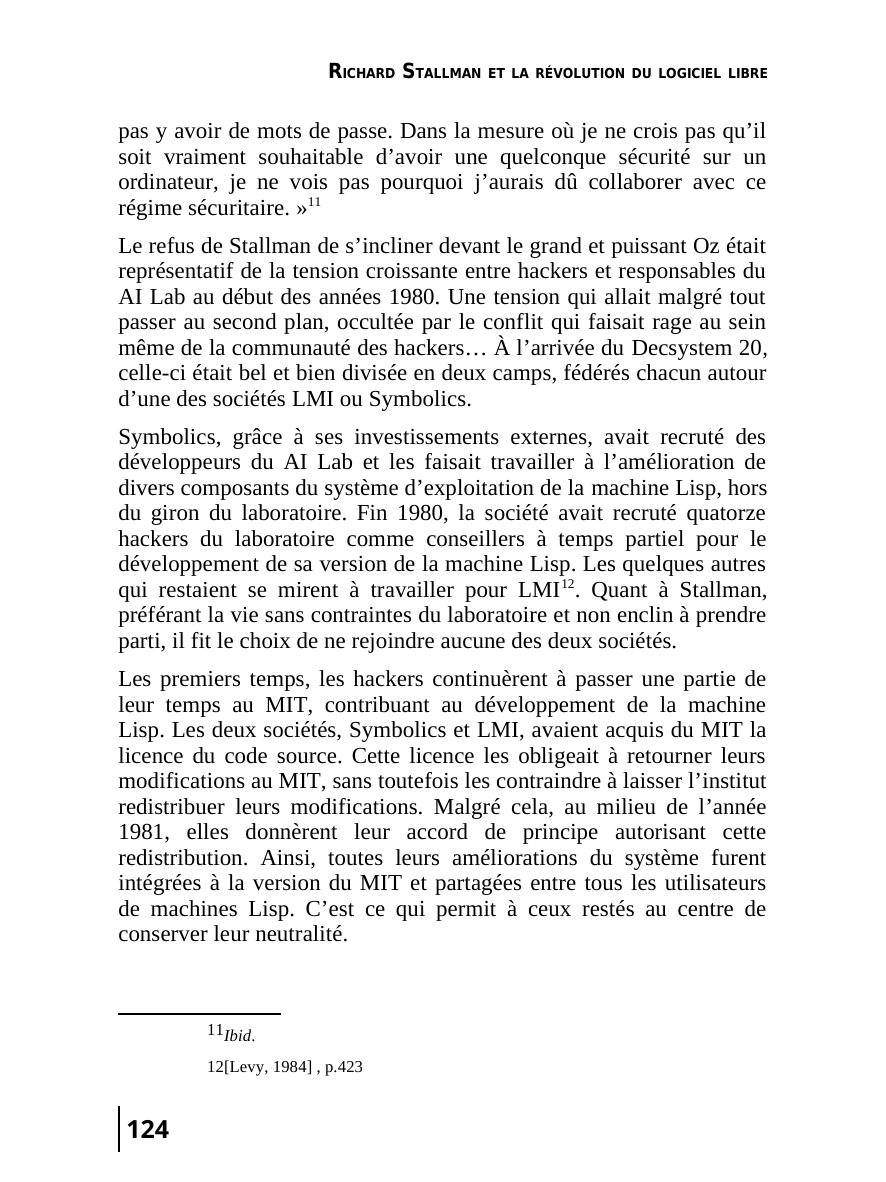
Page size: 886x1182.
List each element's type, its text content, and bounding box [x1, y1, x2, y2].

text Symbolics, grâce à ses investissements externes, avait recruté des développeurs du AI Lab et les faisait travailler à l’amélioration de divers composants du système d’exploitation de la machine Lisp, hors du giron du laboratoire. Fin 1980, la société avait recruté quatorze hackers du laboratoire comme conseillers à temps partiel pour le développement de sa version de la machine Lisp. Les quelques autres qui restaient se mirent à travailler pour LMI. Quant à Stallman, préférant la vie sans contraintes du laboratoire et non enclin à prendre parti, il fit le choix de ne rejoindre aucune des deux sociétés. [118, 424, 768, 653]
text Les premiers temps, les hackers continuèrent à passer une partie de leur temps au MIT, contribuant au développement de la machine Lisp. Les deux sociétés, Symbolics et LMI, avaient acquis du MIT la licence du code source. Cette licence les obligeait à retourner leurs modifications au MIT, sans toutefois les contraindre à laisser l’institut redistribuer leurs modifications. Malgré cela, au milieu de l’année 1981, elles donnèrent leur accord de principe autorisant cette redistribution. Ainsi, toutes leurs améliorations du système furent intégrées à la version du MIT et partagées entre tous les utilisateurs de machines Lisp. C’est ce qui permit à ceux restés au centre de conserver leur neutralité. [118, 666, 768, 947]
text Le refus de Stallman de s’incliner devant le grand et puissant Oz était représentatif de la tension croissante entre hackers et responsables du AI Lab au début des années 1980. Une tension qui allait malgré tout passer au second plan, occultée par le conflit qui faisait rage au sein même de la communauté des hackers… À l’arrivée du Decsystem 20, celle-ci était bel et bien divisée en deux camps, fédérés chacun autour d’une des sociétés LMI ou Symbolics. [118, 233, 768, 411]
text pas y avoir de mots de passe. Dans la mesure où je ne crois pas qu’il soit vraiment souhaitable d’avoir une quelconque sécurité sur un ordinateur, je ne vois pas pourquoi j’aurais dû collaborer avec ce régime sécuritaire. » [118, 118, 768, 220]
text [Levy, 1984] , p.423 [207, 1058, 768, 1076]
text Ibid. [207, 1020, 768, 1045]
